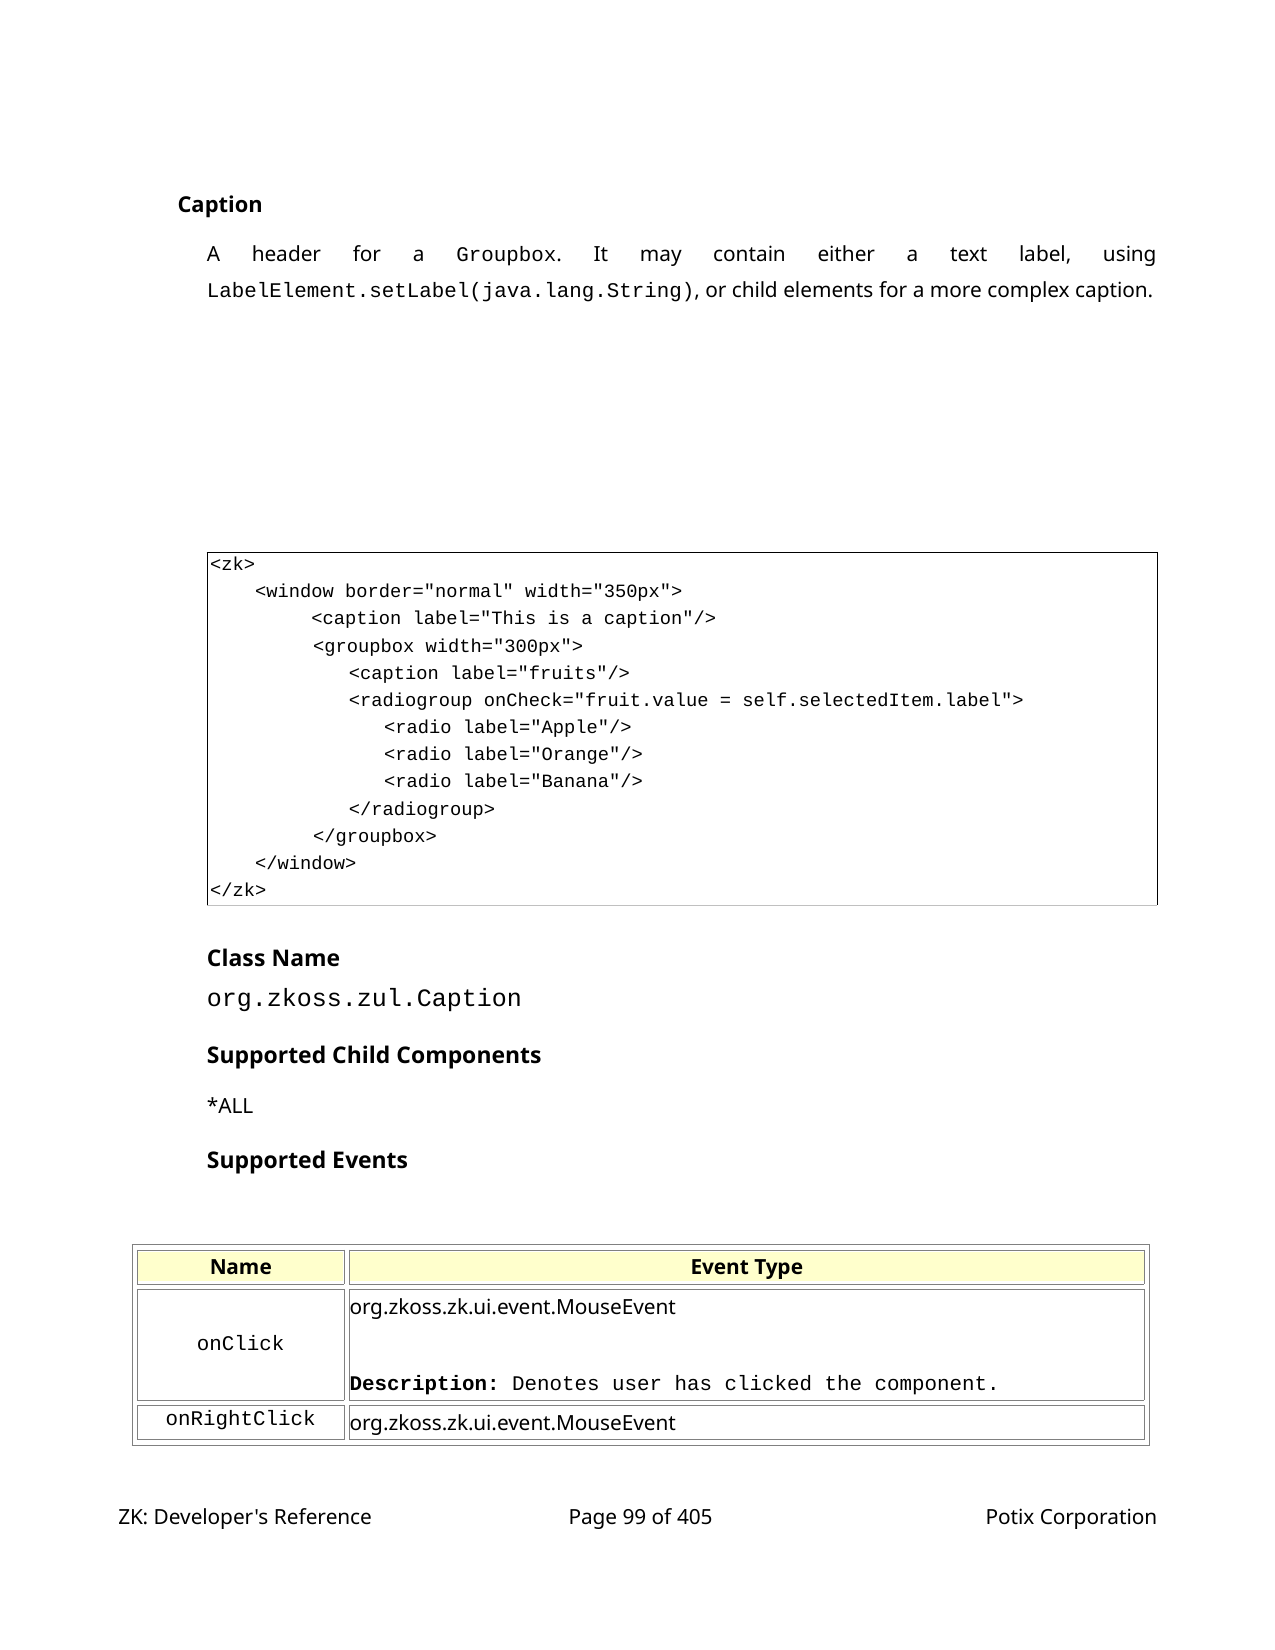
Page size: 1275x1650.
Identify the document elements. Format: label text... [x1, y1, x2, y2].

text </groupbox> [208, 824, 1157, 848]
table_cell org.zkoss.zk.ui.event.MouseEvent Description: Denotes user has clicked the component. [346, 1284, 1147, 1400]
table_header Event Type [346, 1245, 1147, 1283]
subtitle Supported Child Components [207, 1039, 1157, 1070]
text org.zkoss.zul.Caption [207, 986, 1157, 1014]
text </radiogroup> [208, 797, 1157, 821]
text A header for a Groupbox. It may contain either a text label, using LabelElement.setLabel(java.lang.String), or child elements for a more complex caption. [207, 239, 1157, 303]
text <groupbox width="300px"> [208, 633, 1157, 658]
text <zk> [208, 553, 1157, 576]
subtitle Caption [177, 189, 1157, 219]
table_cell onClick [134, 1284, 346, 1400]
text *ALL [207, 1091, 1157, 1119]
text <caption label="This is a caption"/> [208, 606, 1157, 631]
table_cell onRightClick [134, 1400, 346, 1439]
subtitle Supported Events [207, 1144, 1157, 1175]
table_header Name [134, 1245, 346, 1283]
text <radio label="Orange"/> [208, 742, 1157, 766]
subtitle Class Name [207, 942, 1157, 973]
text <radiogroup onCheck="fruit.value = self.selectedItem.label"> [208, 688, 1157, 712]
text <radio label="Apple"/> [208, 715, 1157, 739]
text </window> [208, 851, 1157, 875]
text <radio label="Banana"/> [208, 769, 1157, 794]
table_cell org.zkoss.zk.ui.event.MouseEvent [346, 1400, 1147, 1439]
text </zk> [208, 878, 1157, 905]
text <window border="normal" width="350px"> [208, 579, 1157, 603]
text <caption label="fruits"/> [208, 661, 1157, 685]
